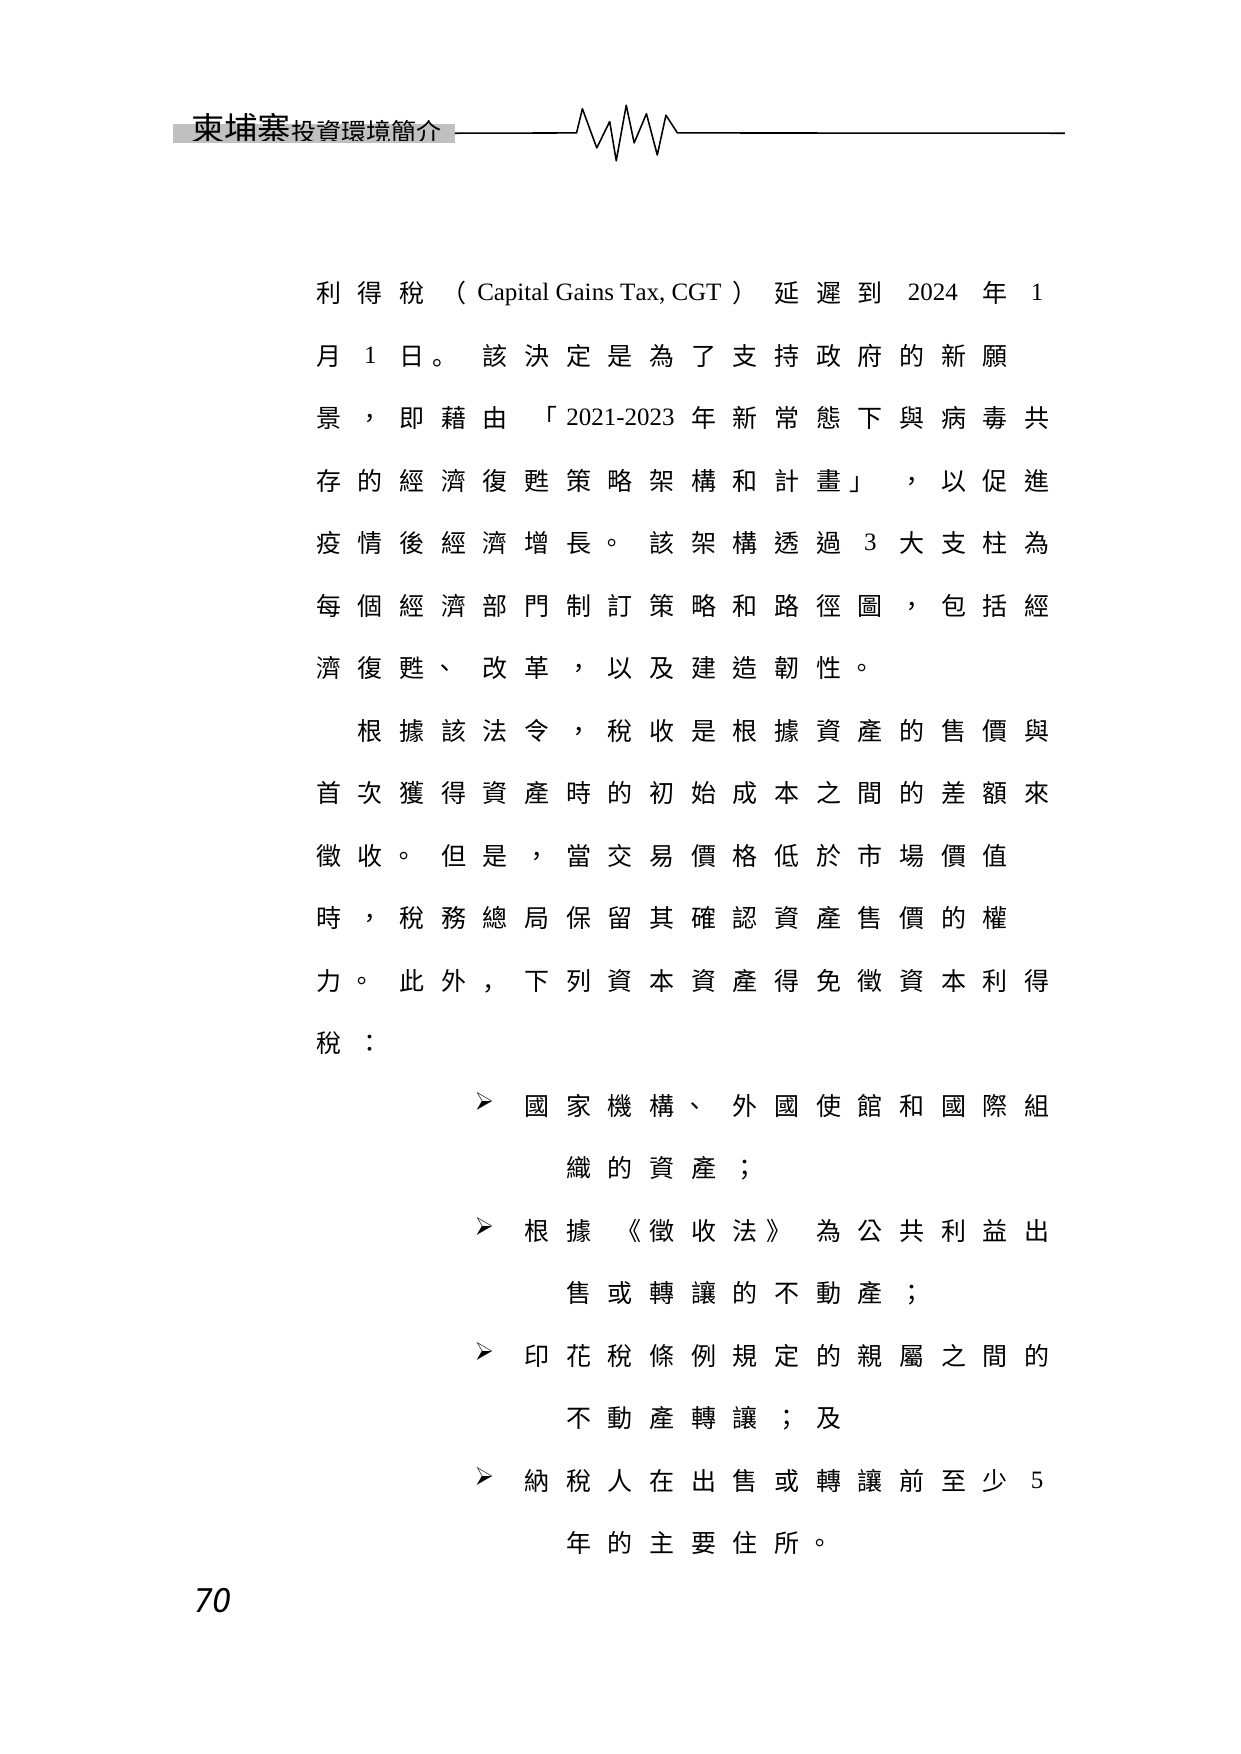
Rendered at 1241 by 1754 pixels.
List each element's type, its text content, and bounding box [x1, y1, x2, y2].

list 納稅人在出售或轉讓前至少5年的主要住所。 [443, 1438, 1058, 1563]
text 利得稅（Capital Gains Tax, CGT）延遲到2024年1月1日。該決定是為了支持政府的新願景，即藉由「2021-2023年新常態下與病毒共存的經濟復甦策略架構和計畫」，以促進疫情後經濟增長。該架構透過3大支柱為每個經濟部門制訂策略和路徑圖，包括經濟復甦、改革，以及建造韌性。 [281, 250, 1058, 688]
list 印花稅條例規定的親屬之間的不動產轉讓；及 [443, 1313, 1058, 1438]
text 根據該法令，稅收是根據資產的售價與首次獲得資產時的初始成本之間的差額來徵收。但是，當交易價格低於市場價值時，稅務總局保留其確認資產售價的權力。此外，下列資本資產得免徵資本利得稅： [281, 688, 1058, 1063]
list 國家機構、外國使館和國際組織的資產； [443, 1063, 1058, 1188]
list 根據《徵收法》為公共利益出售或轉讓的不動產； [443, 1188, 1058, 1313]
